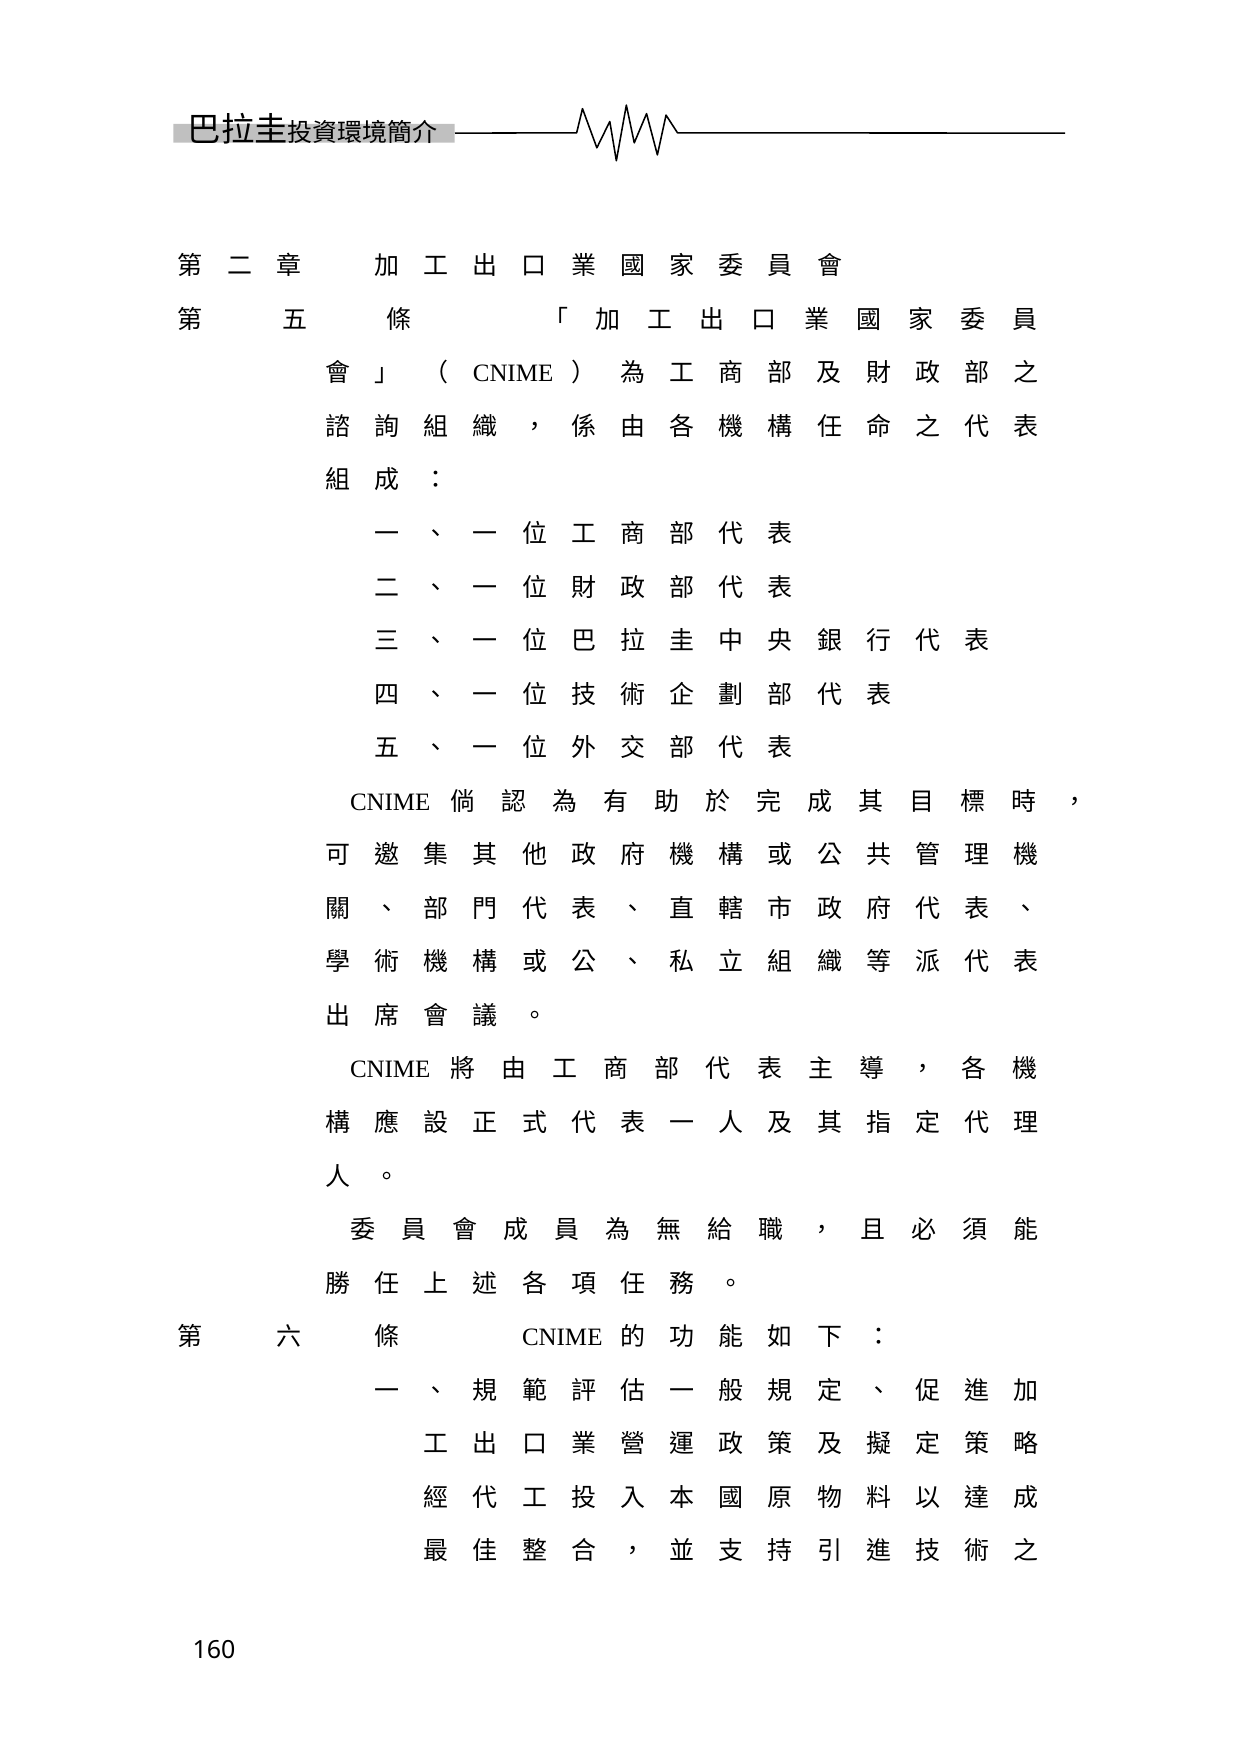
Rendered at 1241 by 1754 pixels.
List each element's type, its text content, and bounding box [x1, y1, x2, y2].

text 第 五 條 「加工出口業國家委員會」（CNIME）為工商部及財政部之諮詢組織，係由各機構任命之代表組成： [178, 291, 1063, 505]
text 第二章 加工出口業國家委員會 [178, 237, 1063, 291]
text 委員會成員為無給職，且必須能勝任上述各項任務。 [301, 1201, 1063, 1308]
text 二、一位財政部代表 [350, 558, 1063, 612]
text CNIME倘認為有助於完成其目標時，可邀集其他政府機構或公共管理機關、部門代表、直轄市政府代表、學術機構或公、私立組織等派代表出席會議。 [301, 773, 1063, 1040]
text 一、一位工商部代表 [350, 505, 1063, 558]
text 三、一位巴拉圭中央銀行代表 [350, 612, 1063, 666]
text 一、規範評估一般規定、促進加工出口業營運政策及擬定策略經代工投入本國原物料以達成最佳整合，並支持引進技術之 [350, 1362, 1063, 1576]
text CNIME將由工商部代表主導，各機構應設正式代表一人及其指定代理人。 [301, 1040, 1063, 1201]
text 五、一位外交部代表 [350, 719, 1063, 773]
text 四、一位技術企劃部代表 [350, 666, 1063, 719]
text 第 六 條 CNIME的功能如下： [178, 1308, 1063, 1362]
